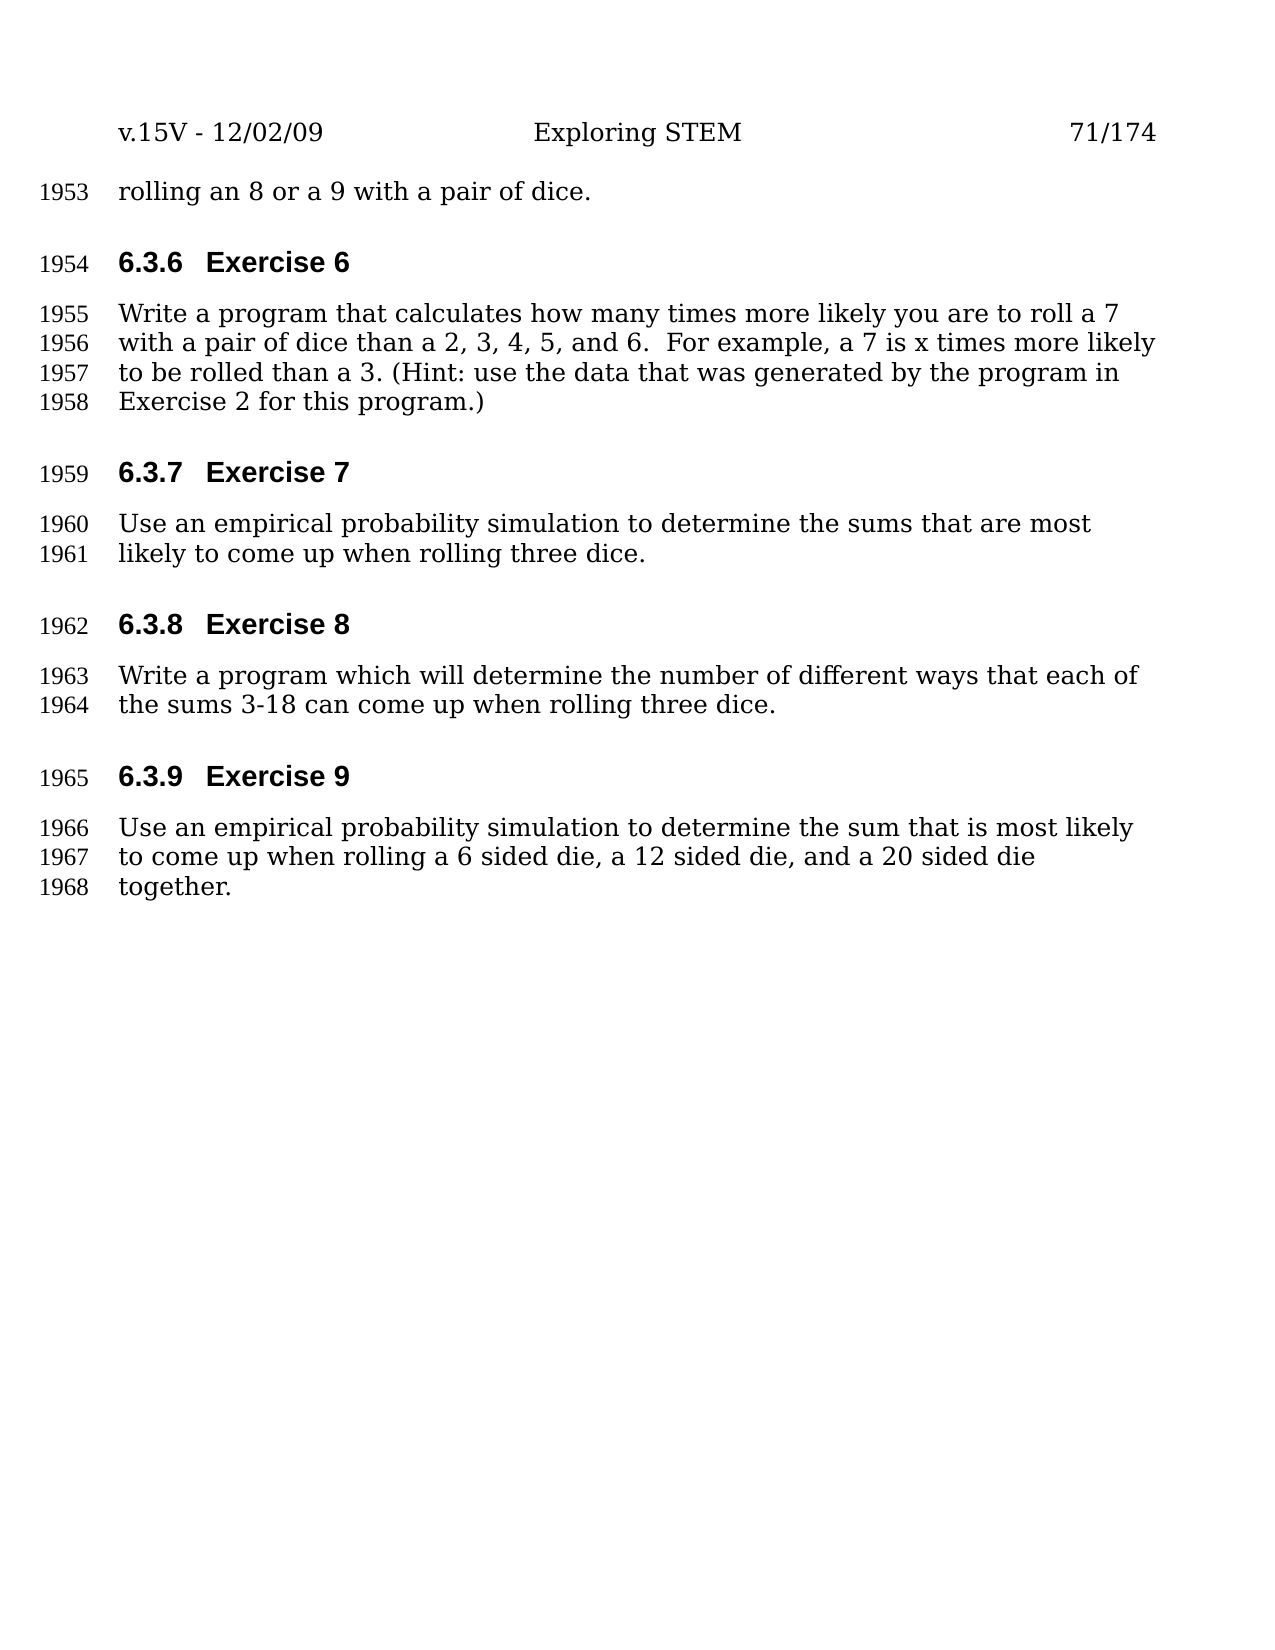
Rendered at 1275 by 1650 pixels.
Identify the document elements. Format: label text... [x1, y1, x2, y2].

text Write a program which will determine the number of different ways that each of the sums 3-18 can come up when rolling three dice. [118, 662, 1157, 720]
text rolling an 8 or a 9 with a pair of dice. [118, 177, 1157, 206]
subtitle Exercise 9 [118, 759, 1157, 792]
text Use an empirical probability simulation to determine the sums that are most likely to come up when rolling three dice. [118, 510, 1157, 568]
subtitle Exercise 8 [118, 607, 1157, 641]
subtitle Exercise 7 [118, 455, 1157, 489]
text Use an empirical probability simulation to determine the sum that is most likely to come up when rolling a 6 sided die, a 12 sided die, and a 20 sided die together. [118, 813, 1157, 901]
subtitle Exercise 6 [118, 245, 1157, 278]
text Write a program that calculates how many times more likely you are to roll a 7 with a pair of dice than a 2, 3, 4, 5, and 6. For example, a 7 is x times more likely to be rolled than a 3. (Hint: use the data that was generated by the program in Exercise 2 for this program.) [118, 299, 1157, 416]
